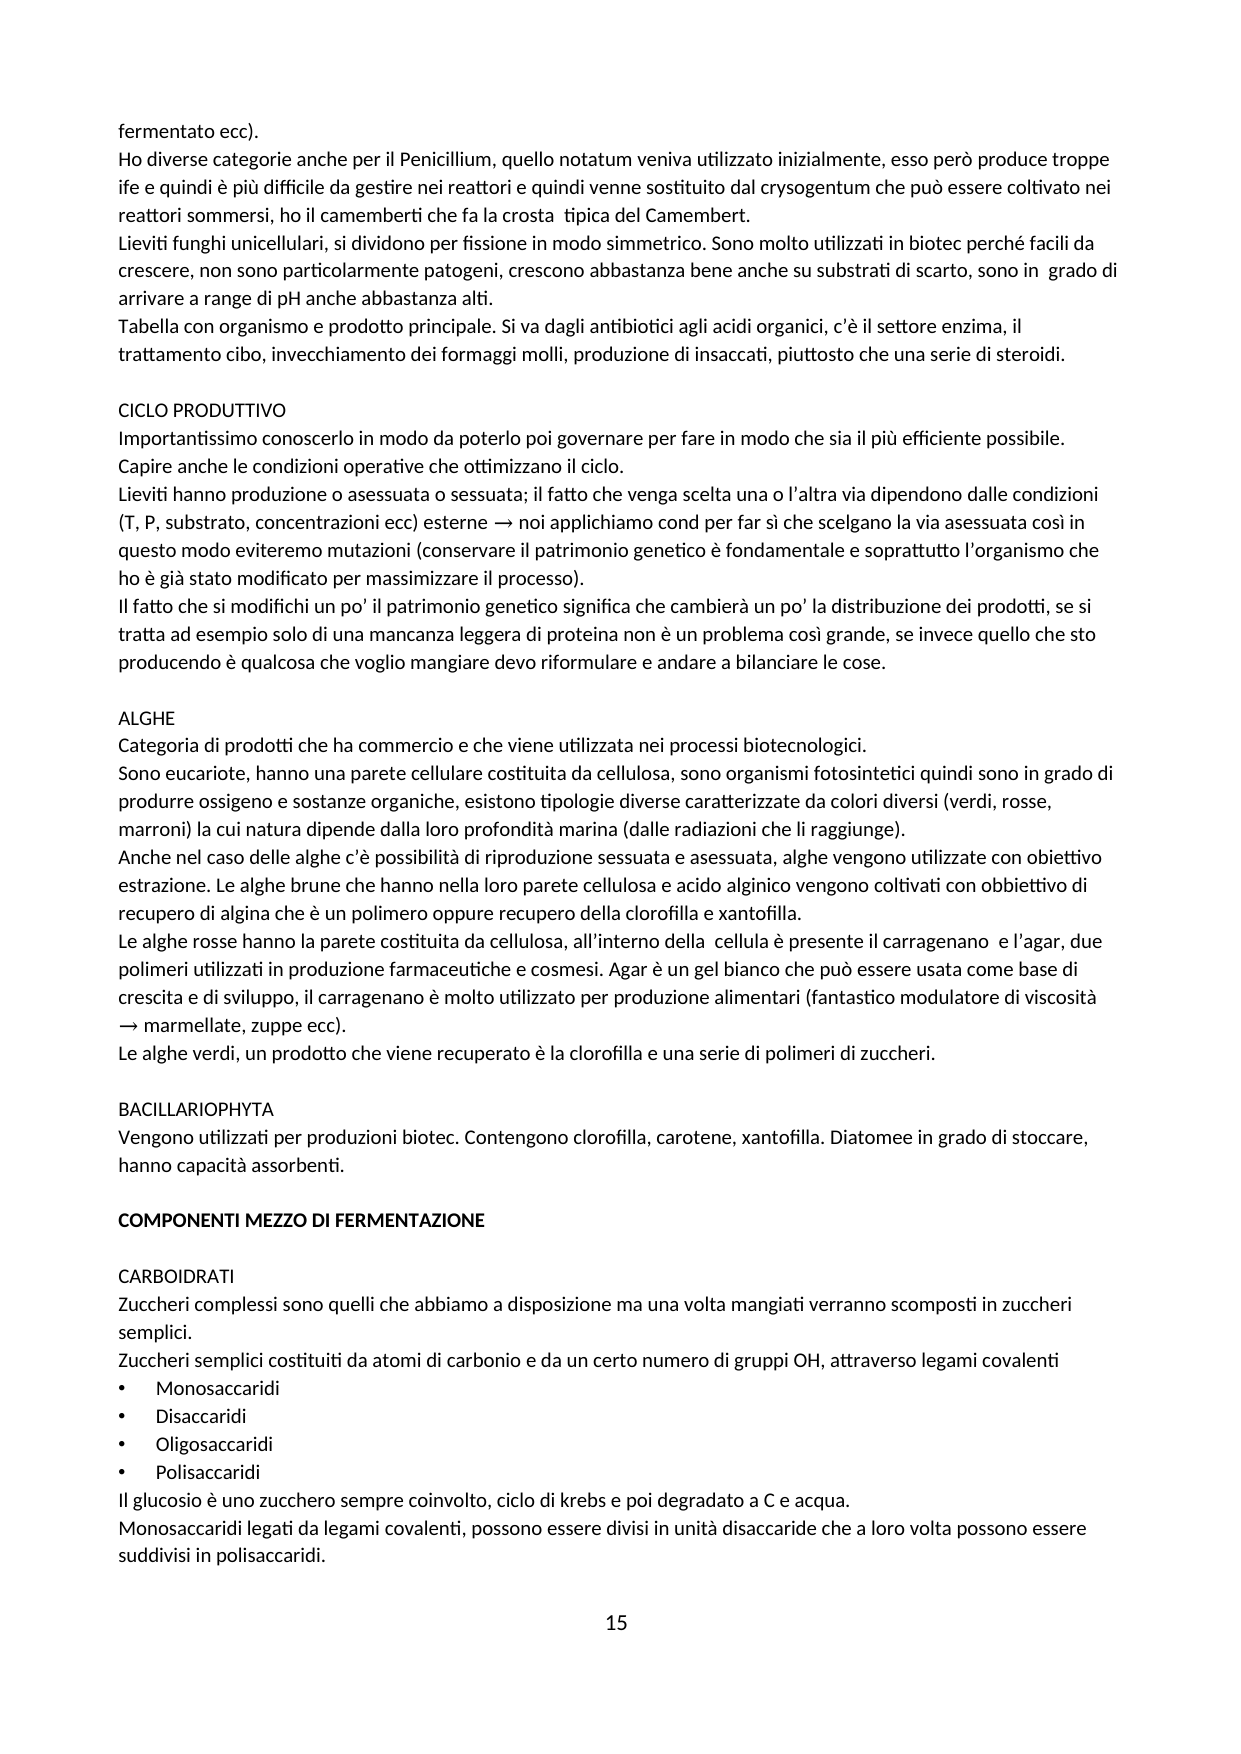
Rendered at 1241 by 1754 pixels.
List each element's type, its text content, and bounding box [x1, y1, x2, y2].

text fermentato ecc). Ho diverse categorie anche per il Penicillium, quello notatum veniva utilizzato inizialmente, esso però produce troppe ife e quindi è più difficile da gestire nei reattori e quindi venne sostituito dal crysogentum che può essere coltivato nei reattori sommersi, ho il camemberti che fa la crosta tipica del Camembert. Lieviti funghi unicellulari, si dividono per fissione in modo simmetrico. Sono molto utilizzati in biotec perché facili da crescere, non sono particolarmente patogeni, crescono abbastanza bene anche su substrati di scarto, sono in grado di arrivare a range di pH anche abbastanza alti. Tabella con organismo e prodotto principale. Si va dagli antibiotici agli acidi organici, c’è il settore enzima, il trattamento cibo, invecchiamento dei formaggi molli, produzione di insaccati, piuttosto che una serie di steroidi. CICLO PRODUTTIVO Importantissimo conoscerlo in modo da poterlo poi governare per fare in modo che sia il più efficiente possibile. Capire anche le condizioni operative che ottimizzano il ciclo. Lieviti hanno produzione o asessuata o sessuata; il fatto che venga scelta una o l’altra via dipendono dalle condizioni (T, P, substrato, concentrazioni ecc) esterne → noi applichiamo cond per far sì che scelgano la via asessuata così in questo modo eviteremo mutazioni (conservare il patrimonio genetico è fondamentale e soprattutto l’organismo che ho è già stato modificato per massimizzare il processo). Il fatto che si modifichi un po’ il patrimonio genetico significa che cambierà un po’ la distribuzione dei prodotti, se si tratta ad esempio solo di una mancanza leggera di proteina non è un problema così grande, se invece quello che sto producendo è qualcosa che voglio mangiare devo riformulare e andare a bilanciare le cose. ALGHE Categoria di prodotti che ha commercio e che viene utilizzata nei processi biotecnologici. Sono eucariote, hanno una parete cellulare costituita da cellulosa, sono organismi fotosintetici quindi sono in grado di produrre ossigeno e sostanze organiche, esistono tipologie diverse caratterizzate da colori diversi (verdi, rosse, marroni) la cui natura dipende dalla loro profondità marina (dalle radiazioni che li raggiunge). Anche nel caso delle alghe c’è possibilità di riproduzione sessuata e asessuata, alghe vengono utilizzate con obiettivo estrazione. Le alghe brune che hanno nella loro parete cellulosa e acido alginico vengono coltivati con obbiettivo di recupero di algina che è un polimero oppure recupero della clorofilla e xantofilla. Le alghe rosse hanno la parete costituita da cellulosa, all’interno della cellula è presente il carragenano e l’agar, due polimeri utilizzati in produzione farmaceutiche e cosmesi. Agar è un gel bianco che può essere usata come base di crescita e di sviluppo, il carragenano è molto utilizzato per produzione alimentari (fantastico modulatore di viscosità → marmellate, zuppe ecc). Le alghe verdi, un prodotto che viene recuperato è la clorofilla e una serie di polimeri di zuccheri. BACILLARIOPHYTA Vengono utilizzati per produzioni biotec. Contengono clorofilla, carotene, xantofilla. Diatomee in grado di stoccare, hanno capacità assorbenti. COMPONENTI MEZZO DI FERMENTAZIONE CARBOIDRATI Zuccheri complessi sono quelli che abbiamo a disposizione ma una volta mangiati verranno scomposti in zuccheri semplici. Zuccheri semplici costituiti da atomi di carbonio e da un certo numero di gruppi OH, attraverso legami covalenti [118, 118, 1122, 1373]
list Monosaccaridi [81, 1375, 1152, 1401]
list Oligosaccaridi [81, 1431, 1152, 1456]
text Il glucosio è uno zucchero sempre coinvolto, ciclo di krebs e poi degradato a C e acqua. Monosaccaridi legati da legami covalenti, possono essere divisi in unità disaccaride che a loro volta possono essere suddivisi in polisaccaridi. [118, 1487, 1122, 1568]
list Polisaccaridi [81, 1459, 1152, 1484]
list Disaccaridi [81, 1403, 1152, 1428]
